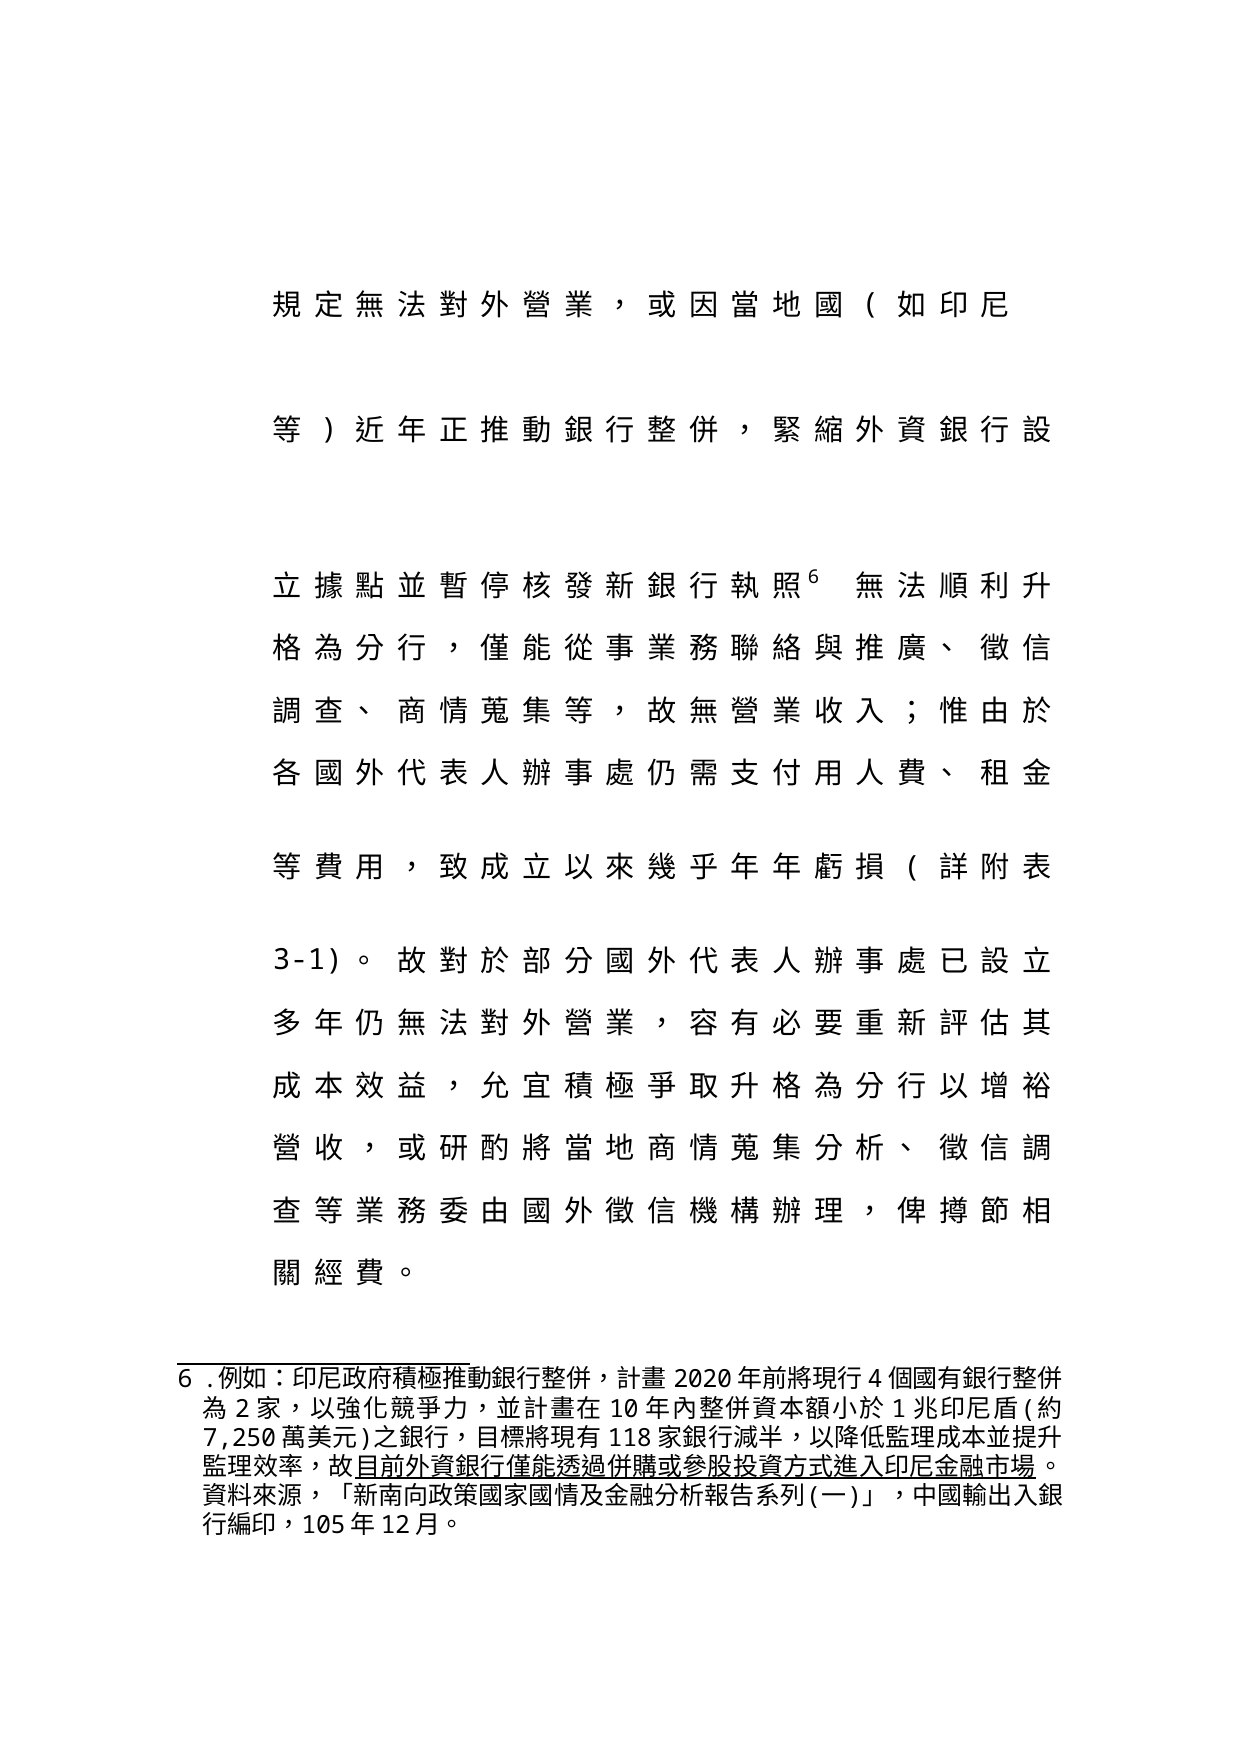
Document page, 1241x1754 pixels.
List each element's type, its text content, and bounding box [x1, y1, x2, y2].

text .例如：印尼政府積極推動銀行整併，計畫2020年前將現行4個國有銀行整併為2家，以強化競爭力，並計畫在10年內整併資本額小於1兆印尼盾(約7,250萬美元)之銀行，目標將現有118家銀行減半，以降低監理成本並提升監理效率，故目前外資銀行僅能透過併購或參股投資方式進入印尼金融市場。資料來源，「新南向政策國家國情及金融分析報告系列(一)」，中國輸出入銀行編印，105年12月。 [177, 1364, 1063, 1539]
text 規定無法對外營業，或因當地國(如印尼等)近年正推動銀行整併，緊縮外資銀行設立據點並暫停核發新銀行執照無法順利升格為分行，僅能從事業務聯絡與推廣、徵信調查、商情蒐集等，故無營業收入；惟由於各國外代表人辦事處仍需支付用人費、租金等費用，致成立以來幾乎年年虧損(詳附表3-1)。故對於部分國外代表人辦事處已設立多年仍無法對外營業，容有必要重新評估其成本效益，允宜積極爭取升格為分行以增裕營收，或研酌將當地商情蒐集分析、徵信調查等業務委由國外徵信機構辦理，俾撙節相關經費。 [242, 229, 1058, 1292]
